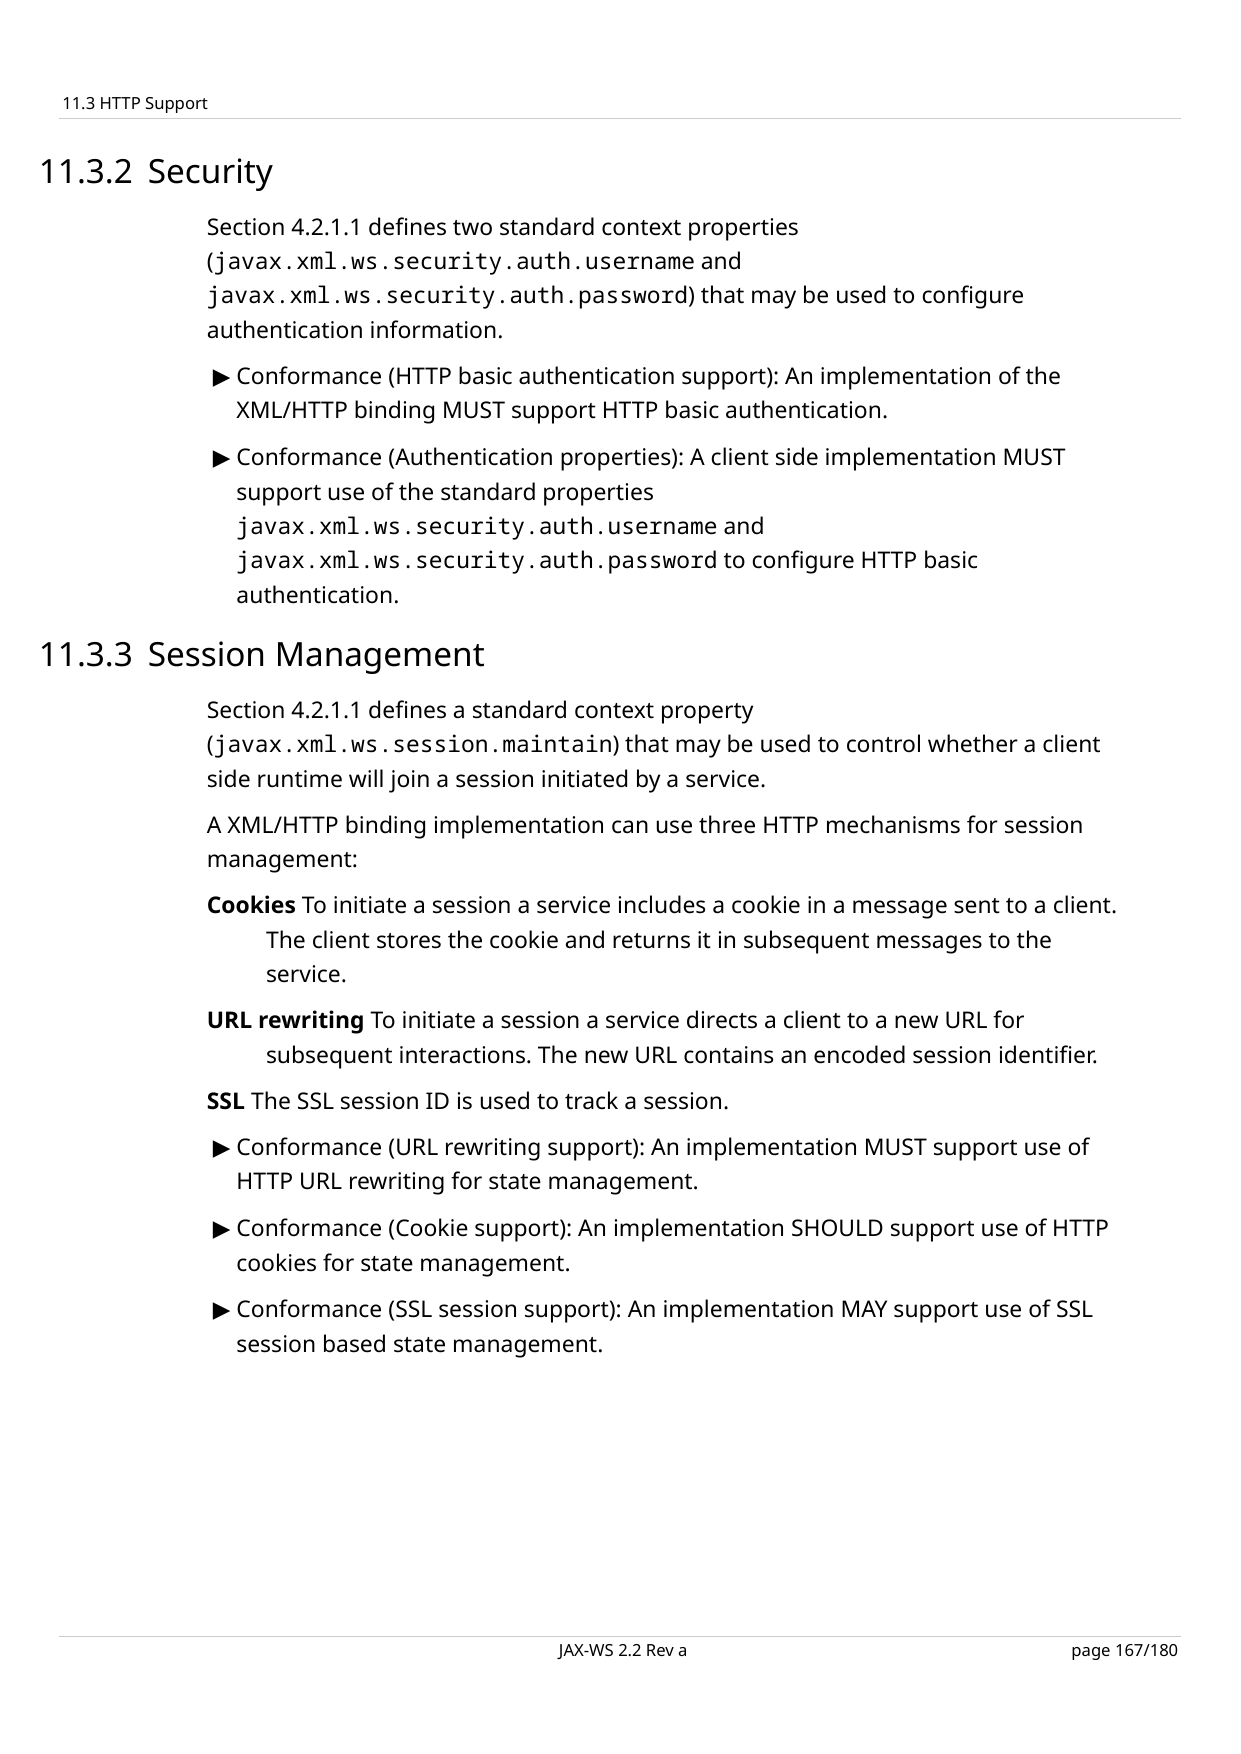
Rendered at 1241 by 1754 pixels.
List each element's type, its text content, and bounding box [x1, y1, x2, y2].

subtitle Session Management [133, 631, 1181, 676]
text URL rewriting To initiate a session a service directs a client to a new URL for subsequent interactions. The new URL contains an encoded session identifier. [207, 1004, 1122, 1070]
list Conformance (URL rewriting support): An implementation MUST support use of HTTP URL rewriting for state management. [221, 1131, 1122, 1196]
list Conformance (HTTP basic authentication support): An implementation of the XML/HTTP binding MUST support HTTP basic authentication. [221, 360, 1122, 426]
list Conformance (Authentication properties): A client side implementation MUST support use of the standard properties javax.xml.ws.security.auth.username and javax.xml.ws.security.auth.password to configure HTTP basic authentication. [221, 441, 1122, 610]
text Cookies To initiate a session a service includes a cookie in a message sent to a client. The client stores the cookie and returns it in subsequent messages to the service. [207, 889, 1122, 989]
list Conformance (SSL session support): An implementation MAY support use of SSL session based state management. [221, 1293, 1122, 1359]
list Conformance (Cookie support): An implementation SHOULD support use of HTTP cookies for state management. [221, 1212, 1122, 1278]
text Section 4.2.1.1 defines a standard context property (javax.xml.ws.session.maintain) that may be used to control whether a client side runtime will join a session initiated by a service. [207, 694, 1122, 794]
text SSL The SSL session ID is used to track a session. [207, 1085, 1122, 1116]
text A XML/HTTP binding implementation can use three HTTP mechanisms for session management: [207, 809, 1122, 874]
text Section 4.2.1.1 defines two standard context properties (javax.xml.ws.security.auth.username and javax.xml.ws.security.auth.password) that may be used to configure authentication information. [207, 211, 1122, 345]
subtitle Security [133, 147, 1181, 193]
